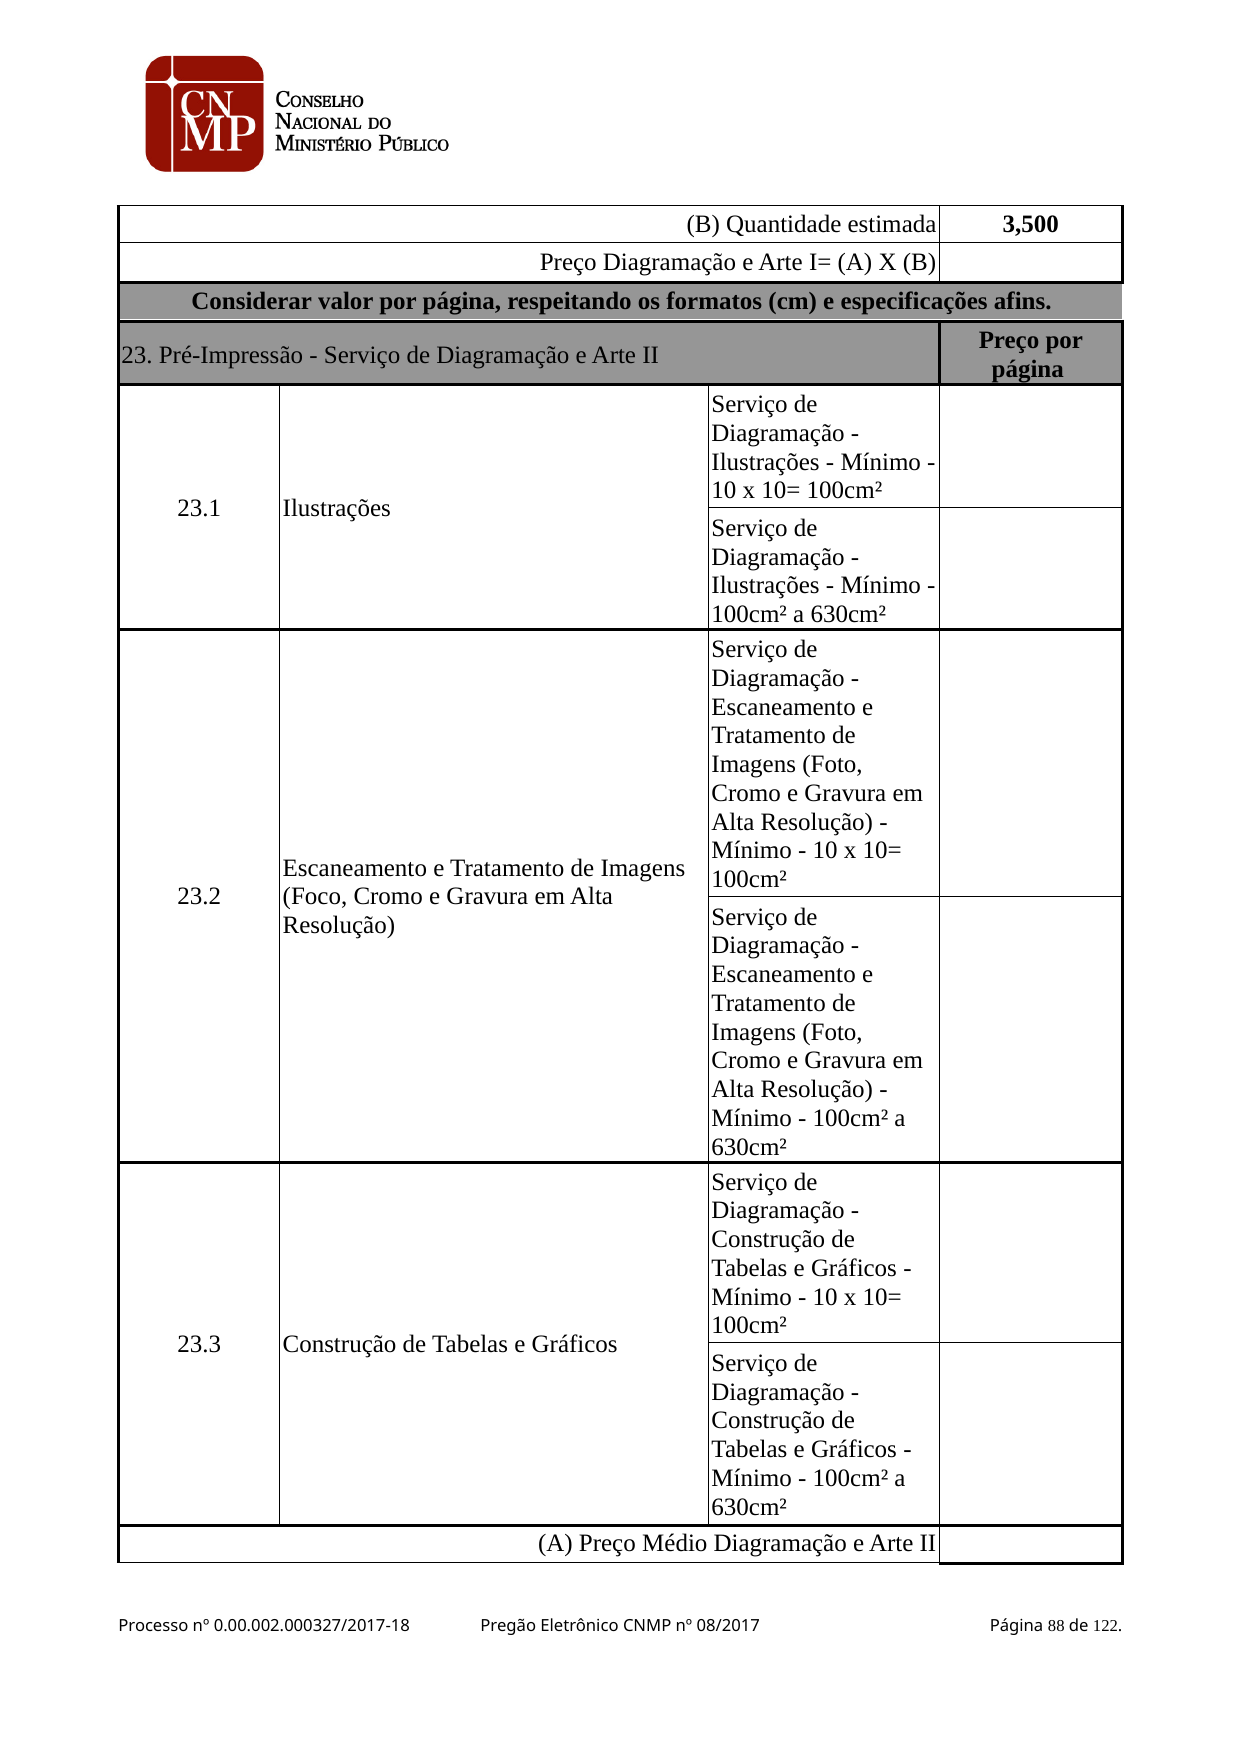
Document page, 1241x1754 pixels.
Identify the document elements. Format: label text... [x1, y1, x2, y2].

table_cell 23.3 [120, 1164, 279, 1523]
table_cell Serviço de Diagramação - Escaneamento e Tratamento de Imagens (Foto, Cromo e Gravura em Alta Resolução) - Mínimo - 10 x 10= 100cm² [709, 631, 939, 896]
table_cell [940, 386, 1121, 507]
table_cell [940, 243, 1121, 281]
table_cell [940, 1527, 1121, 1562]
table_cell Considerar valor por página, respeitando os formatos (cm) e especificações afins. [120, 284, 1122, 319]
table_cell Serviço de Diagramação - Construção de Tabelas e Gráficos - Mínimo - 10 x 10= 100cm² [709, 1164, 939, 1342]
table_cell Preço Diagramação e Arte I= (A) X (B) [120, 243, 939, 281]
table_cell [940, 631, 1121, 896]
table_cell Serviço de Diagramação - Escaneamento e Tratamento de Imagens (Foto, Cromo e Gravura em Alta Resolução) - Mínimo - 100cm² a 630cm² [709, 897, 939, 1161]
picture [125, 37, 462, 190]
table_cell (A) Preço Médio Diagramação e Arte II [120, 1527, 939, 1562]
table_cell 23. Pré-Impressão - Serviço de Diagramação e Arte II [120, 323, 938, 383]
table_cell Escaneamento e Tratamento de Imagens (Foco, Cromo e Gravura em Alta Resolução) [280, 631, 708, 1161]
table_cell Serviço de Diagramação - Ilustrações - Mínimo - 10 x 10= 100cm² [709, 386, 939, 507]
table_cell 3.500 [940, 206, 1121, 242]
table_cell [940, 897, 1121, 1161]
table_cell [940, 1164, 1121, 1342]
table_cell 23.2 [120, 631, 279, 1161]
table_cell Serviço de Diagramação - Ilustrações - Mínimo - 100cm² a 630cm² [709, 508, 939, 628]
table_cell 23.1 [120, 386, 279, 628]
table_cell Preço por página [941, 323, 1121, 383]
table_cell [940, 1343, 1121, 1523]
table_cell Construção de Tabelas e Gráficos [280, 1164, 708, 1523]
table_cell Ilustrações [280, 386, 708, 628]
table_cell (B) Quantidade estimada [120, 206, 939, 242]
table_cell [940, 508, 1121, 628]
table_cell Serviço de Diagramação - Construção de Tabelas e Gráficos - Mínimo - 100cm² a 630cm² [709, 1343, 939, 1523]
